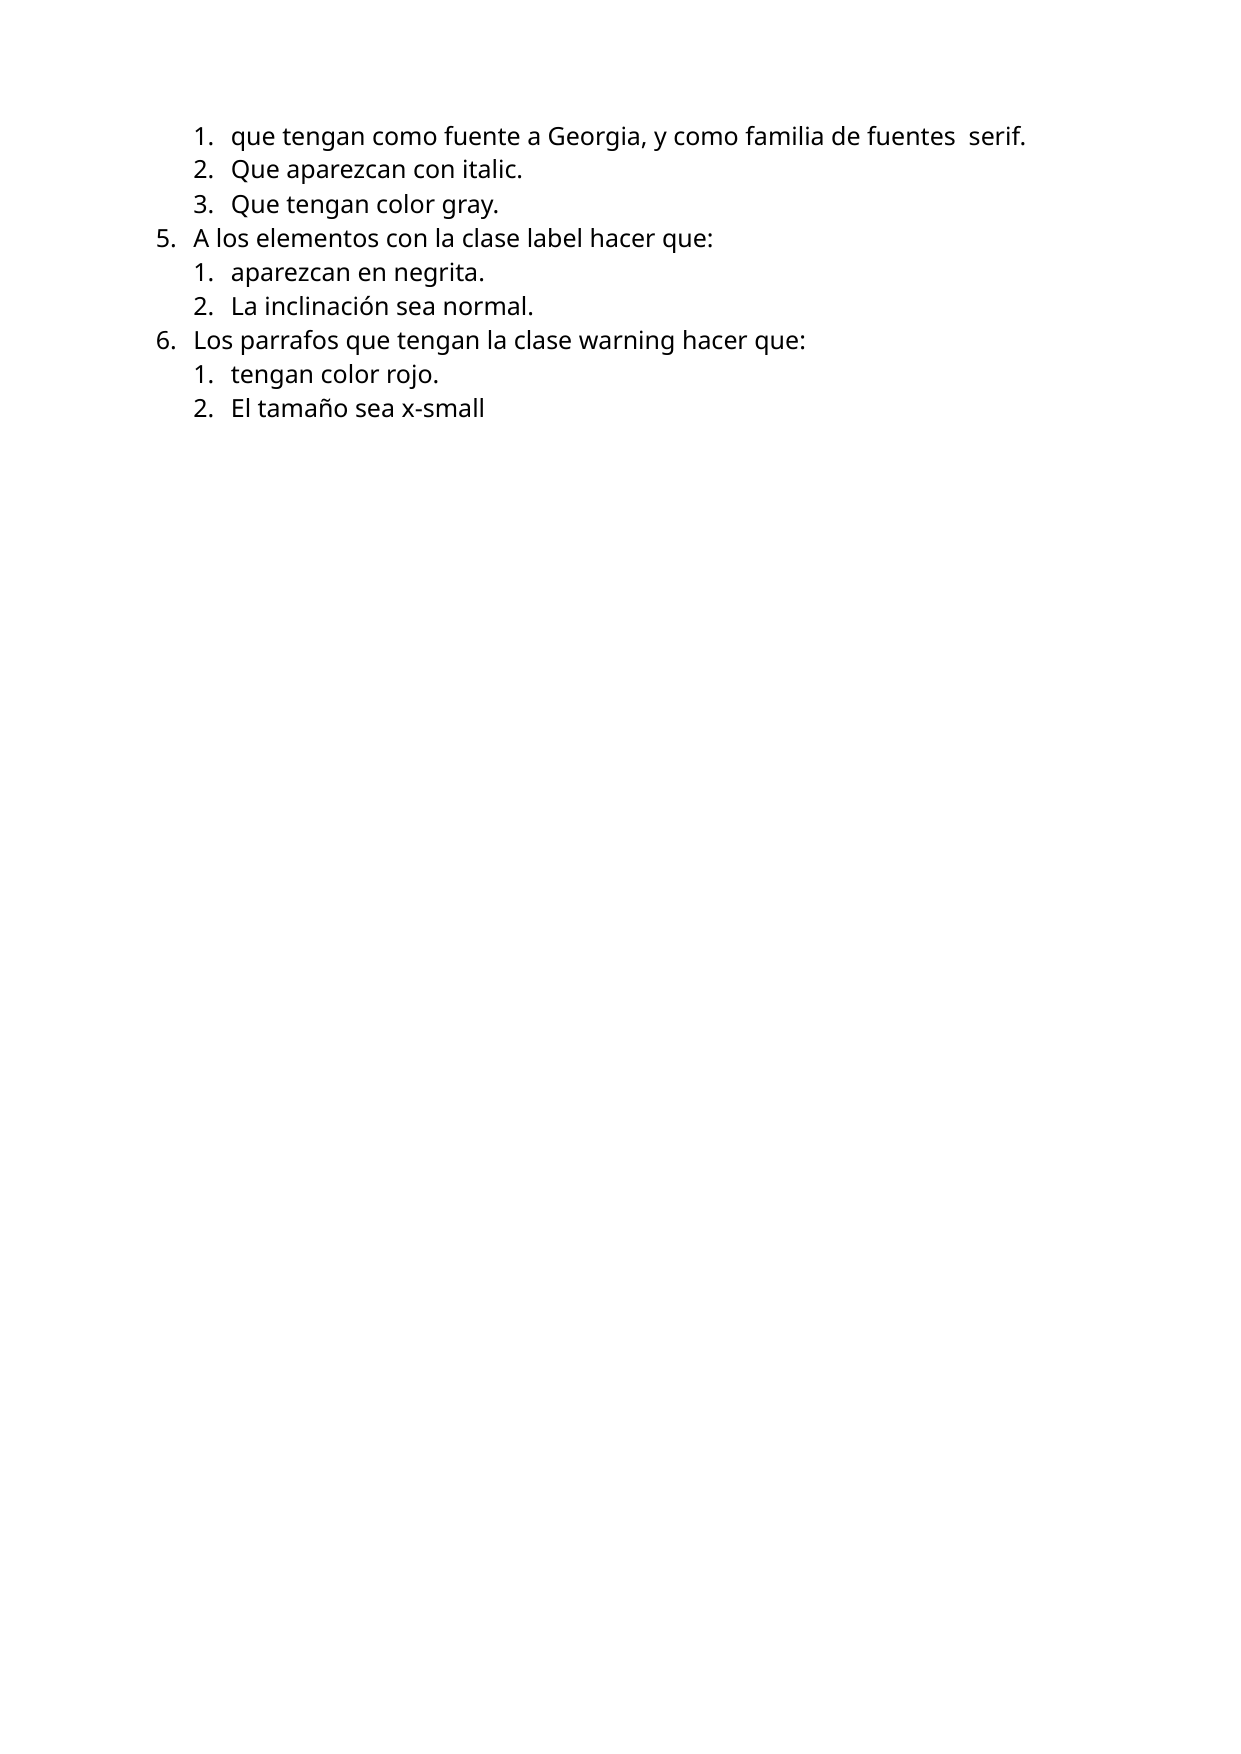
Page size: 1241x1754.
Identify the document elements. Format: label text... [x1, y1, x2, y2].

list El tamaño sea x-small [193, 391, 1122, 425]
list La inclinación sea normal. [193, 288, 1122, 322]
list aparezcan en negrita. [193, 254, 1122, 288]
list Que tengan color gray. [193, 186, 1122, 220]
list tengan color rojo. [193, 357, 1122, 391]
list A los elementos con la clase label hacer que: [156, 220, 1122, 254]
list que tengan como fuente a Georgia, y como familia de fuentes serif. [193, 118, 1122, 152]
list Los parrafos que tengan la clase warning hacer que: [156, 322, 1122, 357]
list Que aparezcan con italic. [193, 152, 1122, 186]
